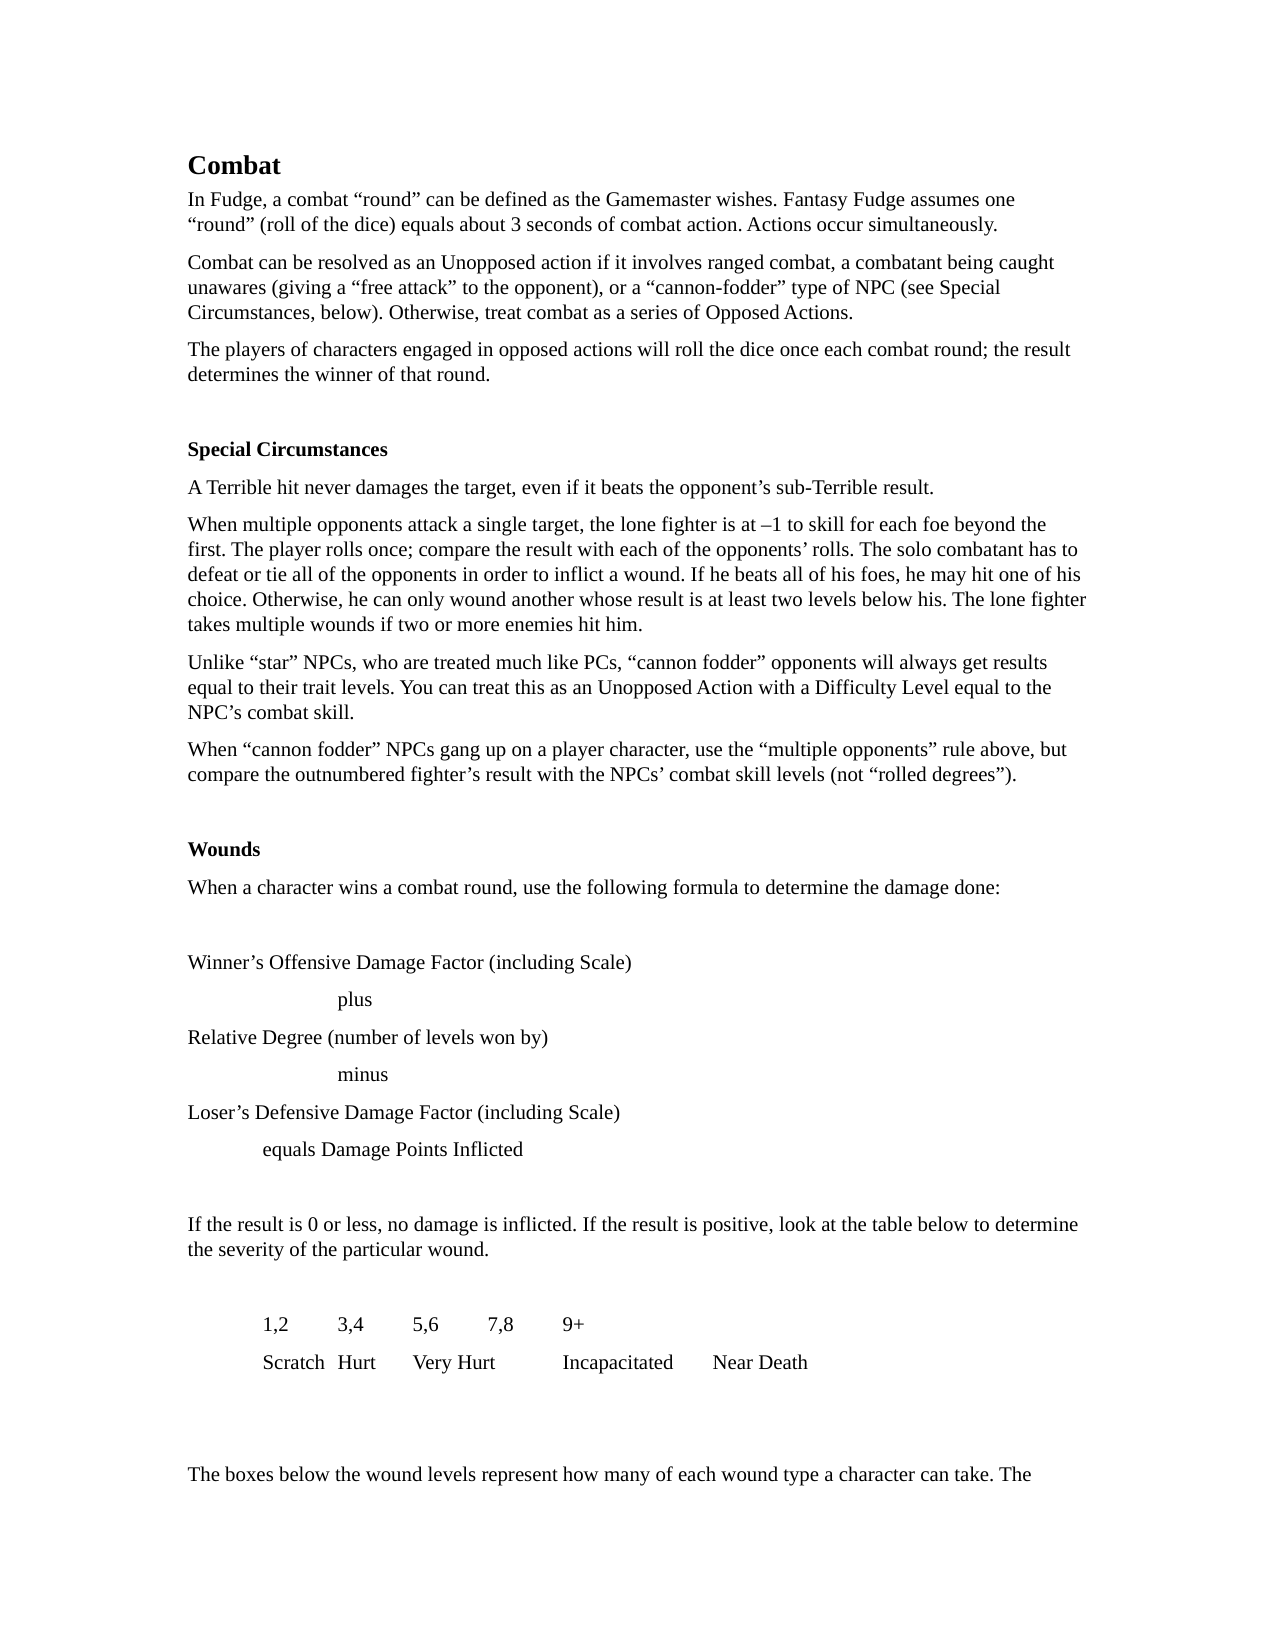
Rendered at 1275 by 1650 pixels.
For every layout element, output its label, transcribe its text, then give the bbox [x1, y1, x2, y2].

text When multiple opponents attack a single target, the lone fighter is at –1 to skill for each foe beyond the first. The player rolls once; compare the result with each of the opponents’ rolls. The solo combatant has to defeat or tie all of the opponents in order to inflict a wound. If he beats all of his foes, he may hit one of his choice. Otherwise, he can only wound another whose result is at least two levels below his. The lone fighter takes multiple wounds if two or more enemies hit him. [187, 511, 1087, 636]
text Special Circumstances [187, 436, 1087, 461]
text Unlike “star” NPCs, who are treated much like PCs, “cannon fodder” opponents will always get results equal to their trait levels. You can treat this as an Unopposed Action with a Difficulty Level equal to the NPC’s combat skill. [187, 649, 1087, 724]
text The players of characters engaged in opposed actions will roll the dice once each combat round; the result determines the winner of that round. [187, 336, 1087, 386]
text Combat [187, 150, 1087, 180]
text Combat can be resolved as an Unopposed action if it involves ranged combat, a combatant being caught unawares (giving a “free attack” to the opponent), or a “cannon-fodder” type of NPC (see Special Circumstances, below). Otherwise, treat combat as a series of Opposed Actions. [187, 249, 1087, 324]
text minus [187, 1061, 1087, 1086]
text Winner’s Offensive Damage Factor (including Scale) [187, 949, 1087, 974]
text If the result is 0 or less, no damage is inflicted. If the result is positive, look at the table below to determine the severity of the particular wound. [187, 1211, 1087, 1261]
text When a character wins a combat round, use the following formula to determine the damage done: [187, 874, 1087, 899]
text plus [187, 986, 1087, 1011]
text In Fudge, a combat “round” can be defined as the Gamemaster wishes. Fantasy Fudge assumes one “round” (roll of the dice) equals about 3 seconds of combat action. Actions occur simultaneously. [187, 186, 1087, 236]
text 1,2 3,4 5,6 7,8 9+ [187, 1311, 1087, 1336]
text A Terrible hit never damages the target, even if it beats the opponent’s sub-Terrible result. [187, 474, 1087, 499]
text Wounds [187, 836, 1087, 861]
text Relative Degree (number of levels won by) [187, 1024, 1087, 1049]
text Loser’s Defensive Damage Factor (including Scale) [187, 1099, 1087, 1124]
text equals Damage Points Inflicted [187, 1136, 1087, 1161]
text The boxes below the wound levels represent how many of each wound type a character can take. The [187, 1461, 1087, 1486]
text Scratch Hurt Very Hurt Incapacitated Near Death [187, 1349, 1087, 1374]
text When “cannon fodder” NPCs gang up on a player character, use the “multiple opponents” rule above, but compare the outnumbered fighter’s result with the NPCs’ combat skill levels (not “rolled degrees”). [187, 736, 1087, 786]
